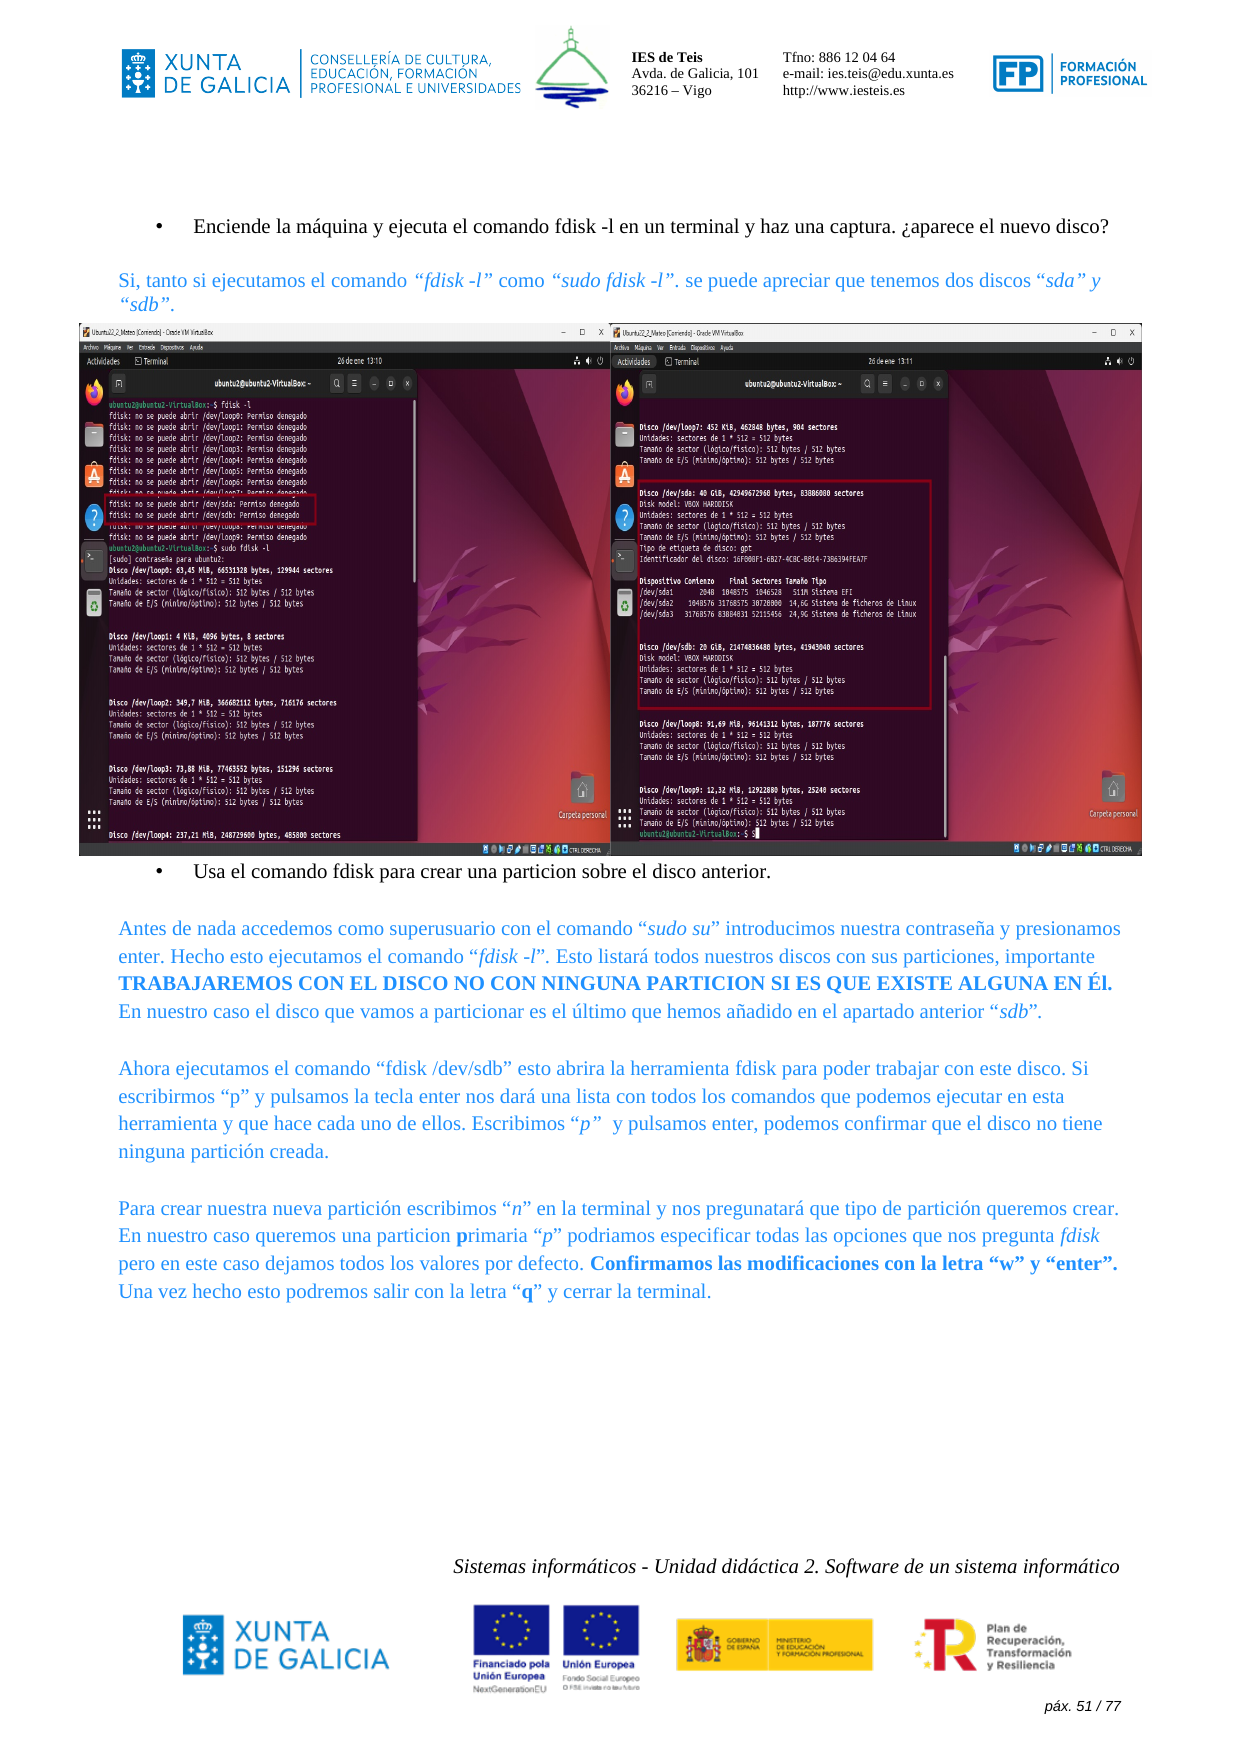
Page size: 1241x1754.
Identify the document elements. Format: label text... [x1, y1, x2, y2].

text Ahora ejecutamos el comando “fdisk /dev/sdb” esto abrira la herramienta fdisk para poder trabajar con este disco. Si escribirmos “p” y pulsamos la tecla enter nos dará una lista con todos los comandos que podemos ejecutar en esta herramienta y que hace cada uno de ellos. Escribimos “p” y pulsamos enter, podemos confirmar que el disco no tiene ninguna partición creada. [118, 1056, 1122, 1163]
picture [182, 1593, 1085, 1700]
list Usa el comando fdisk para crear una particion sobre el disco anterior. [156, 856, 1122, 883]
picture [121, 49, 521, 98]
text Antes de nada accedemos como superusuario con el comando “sudo su” introducimos nuestra contraseña y presionamos enter. Hecho esto ejecutamos el comando “fdisk -l”. Esto listará todos nuestros discos con sus particiones, importante TRABAJAREMOS CON EL DISCO NO CON NINGUNA PARTICION SI ES QUE EXISTE ALGUNA EN Él. En nuestro caso el disco que vamos a particionar es el último que hemos añadido en el apartado anterior “sdb”. [118, 916, 1122, 1023]
list Enciende la máquina y ejecuta el comando fdisk -l en un terminal y haz una captura. ¿aparece el nuevo disco? [156, 214, 1122, 238]
picture [79, 323, 1142, 856]
text Para crear nuestra nueva partición escribimos “n” en la terminal y nos pregunatará que tipo de partición queremos crear. En nuestro caso queremos una particion primaria “p” podriamos especificar todas las opciones que nos pregunta fdisk pero en este caso dejamos todos los valores por defecto. Confirmamos las modificaciones con la letra “w” y “enter”. Una vez hecho esto podremos salir con la letra “q” y cerrar la terminal. [118, 1196, 1122, 1303]
picture [534, 25, 611, 110]
text Si, tanto si ejecutamos el comando “fdisk -l” como “sudo fdisk -l”. se puede apreciar que tenemos dos discos “sda” y “sdb”. [118, 267, 1122, 316]
picture [989, 50, 1153, 97]
